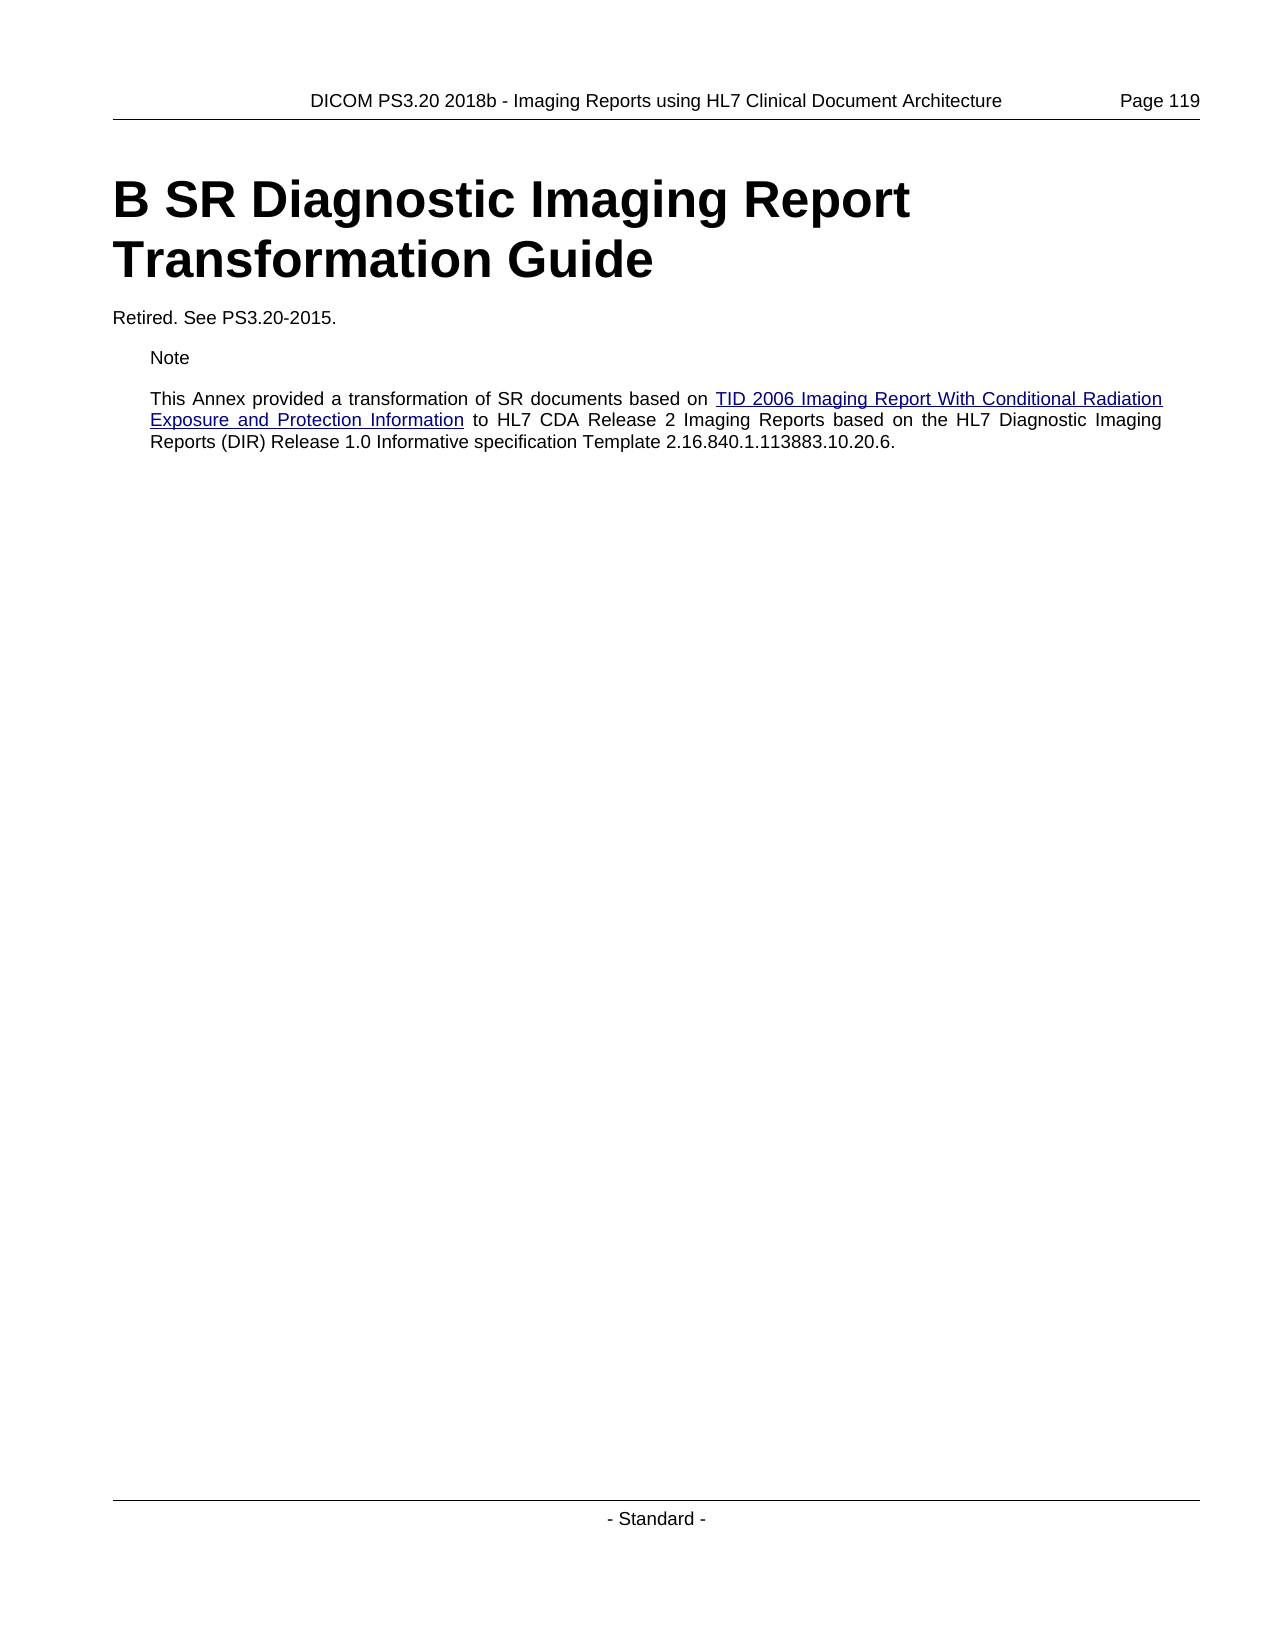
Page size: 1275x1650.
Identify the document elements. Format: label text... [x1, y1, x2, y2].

text Note [150, 347, 1162, 368]
text This Annex provided a transformation of SR documents based on TID 2006 Imaging Report With Conditional Radiation Exposure and Protection Information to HL7 CDA Release 2 Imaging Reports based on the HL7 Diagnostic Imaging Reports (DIR) Release 1.0 Informative specification Template 2.16.840.1.113883.10.20.6. [150, 387, 1162, 452]
text Retired. See PS3.20-2015. [112, 307, 1200, 328]
text B SR Diagnostic Imaging Report Transformation Guide [112, 169, 1200, 288]
